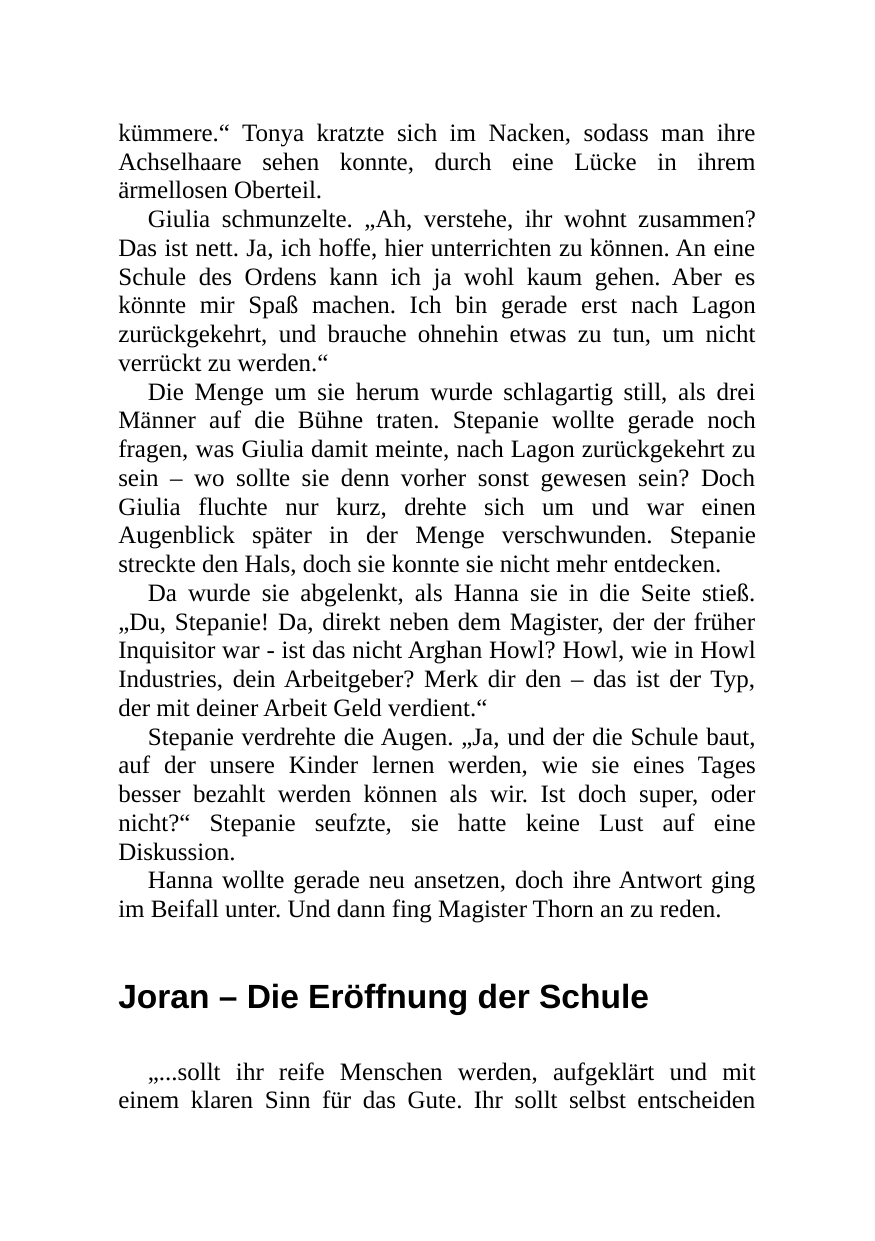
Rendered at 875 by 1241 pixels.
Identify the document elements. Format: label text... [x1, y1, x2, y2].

text Stepanie verdrehte die Augen. „Ja, und der die Schule baut, auf der unsere Kinder lernen werden, wie sie eines Tages besser bezahlt werden können als wir. Ist doch super, oder nicht?“ Stepanie seufzte, sie hatte keine Lust auf eine Diskussion. [118, 722, 756, 866]
text Giulia schmunzelte. „Ah, verstehe, ihr wohnt zusammen? Das ist nett. Ja, ich hoffe, hier unterrichten zu können. An eine Schule des Ordens kann ich ja wohl kaum gehen. Aber es könnte mir Spaß machen. Ich bin gerade erst nach Lagon zurückgekehrt, und brauche ohnehin etwas zu tun, um nicht verrückt zu werden.“ [118, 204, 756, 377]
text Hanna wollte gerade neu ansetzen, doch ihre Antwort ging im Beifall unter. Und dann fing Magister Thorn an zu reden. [118, 866, 756, 923]
text „...sollt ihr reife Menschen werden, aufgeklärt und mit einem klaren Sinn für das Gute. Ihr sollt selbst entscheiden [118, 1057, 756, 1114]
text kümmere.“ Tonya kratzte sich im Nacken, sodass man ihre Achselhaare sehen konnte, durch eine Lücke in ihrem ärmellosen Oberteil. [118, 118, 756, 204]
text Da wurde sie abgelenkt, als Hanna sie in die Seite stieß. „Du, Stepanie! Da, direkt neben dem Magister, der der früher Inquisitor war - ist das nicht Arghan Howl? Howl, wie in Howl Industries, dein Arbeitgeber? Merk dir den – das ist der Typ, der mit deiner Arbeit Geld verdient.“ [118, 578, 756, 722]
text Die Menge um sie herum wurde schlagartig still, als drei Männer auf die Bühne traten. Stepanie wollte gerade noch fragen, was Giulia damit meinte, nach Lagon zurückgekehrt zu sein – wo sollte sie denn vorher sonst gewesen sein? Doch Giulia fluchte nur kurz, drehte sich um und war einen Augenblick später in der Menge verschwunden. Stepanie streckte den Hals, doch sie konnte sie nicht mehr entdecken. [118, 377, 756, 578]
subtitle Joran – Die Eröffnung der Schule [118, 977, 756, 1016]
